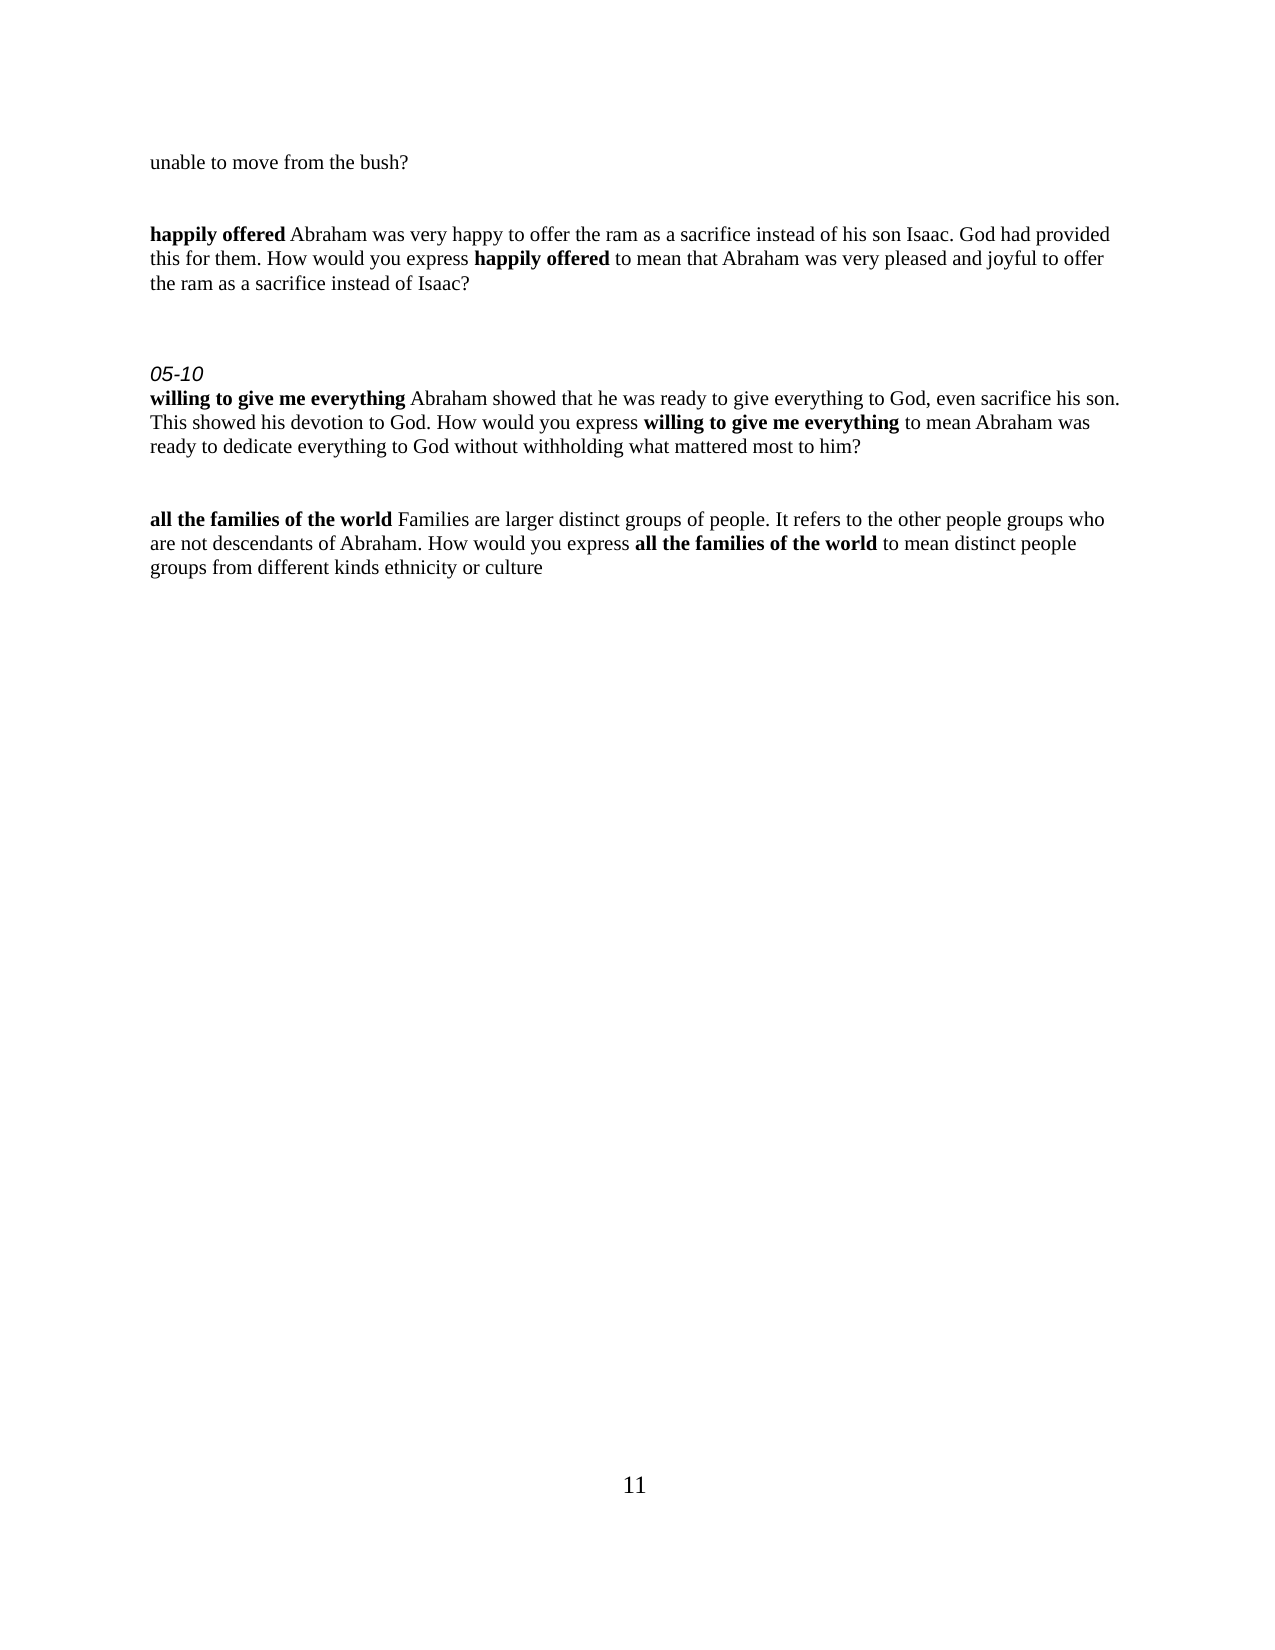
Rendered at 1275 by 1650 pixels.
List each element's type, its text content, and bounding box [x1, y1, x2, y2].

text happily offered Abraham was very happy to offer the ram as a sacrifice instead of his son Isaac. God had provided this for them. How would you express happily offered to mean that Abraham was very pleased and joyful to offer the ram as a sacrifice instead of Isaac? [150, 222, 1125, 294]
text unable to move from the bush? [150, 150, 1125, 174]
text all the families of the world Families are larger distinct groups of people. It refers to the other people groups who are not descendants of Abraham. How would you express all the families of the world to mean distinct people groups from different kinds ethnicity or culture [150, 507, 1125, 579]
text willing to give me everything Abraham showed that he was ready to give everything to God, even sacrifice his son. This showed his devotion to God. How would you express willing to give me everything to mean Abraham was ready to dedicate everything to God without withholding what mattered most to him? [150, 386, 1125, 458]
subtitle 05-10 [150, 362, 1125, 386]
